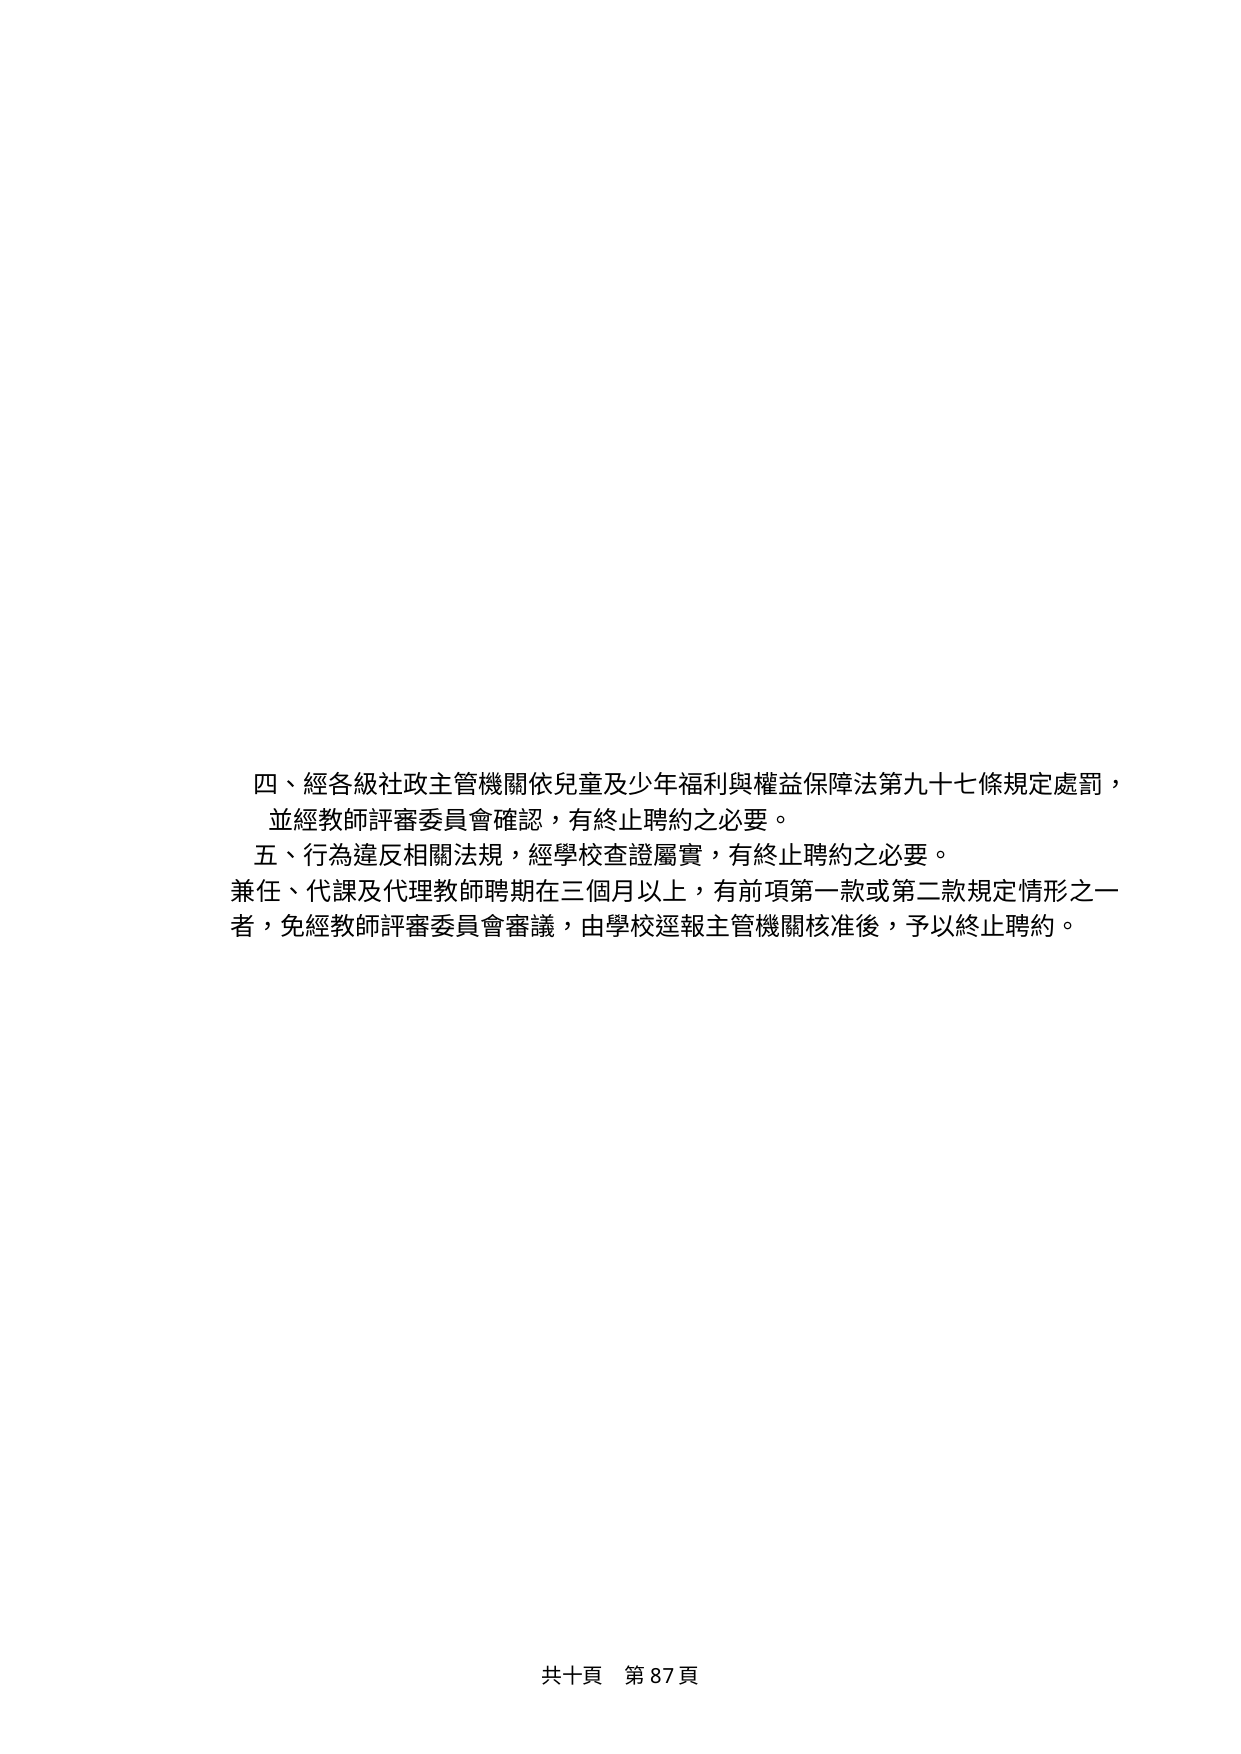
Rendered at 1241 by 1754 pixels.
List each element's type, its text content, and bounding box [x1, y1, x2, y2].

text 四、經各級社政主管機關依兒童及少年福利與權益保障法第九十七條規定處罰， [118, 766, 1122, 801]
text 兼任、代課及代理教師聘期在三個月以上，有前項第一款或第二款規定情形之一者，免經教師評審委員會審議，由學校逕報主管機關核准後，予以終止聘約。 [230, 872, 1122, 943]
text 並經教師評審委員會確認，有終止聘約之必要。 [118, 801, 1122, 836]
text 五、行為違反相關法規，經學校查證屬實，有終止聘約之必要。 [118, 836, 1122, 872]
